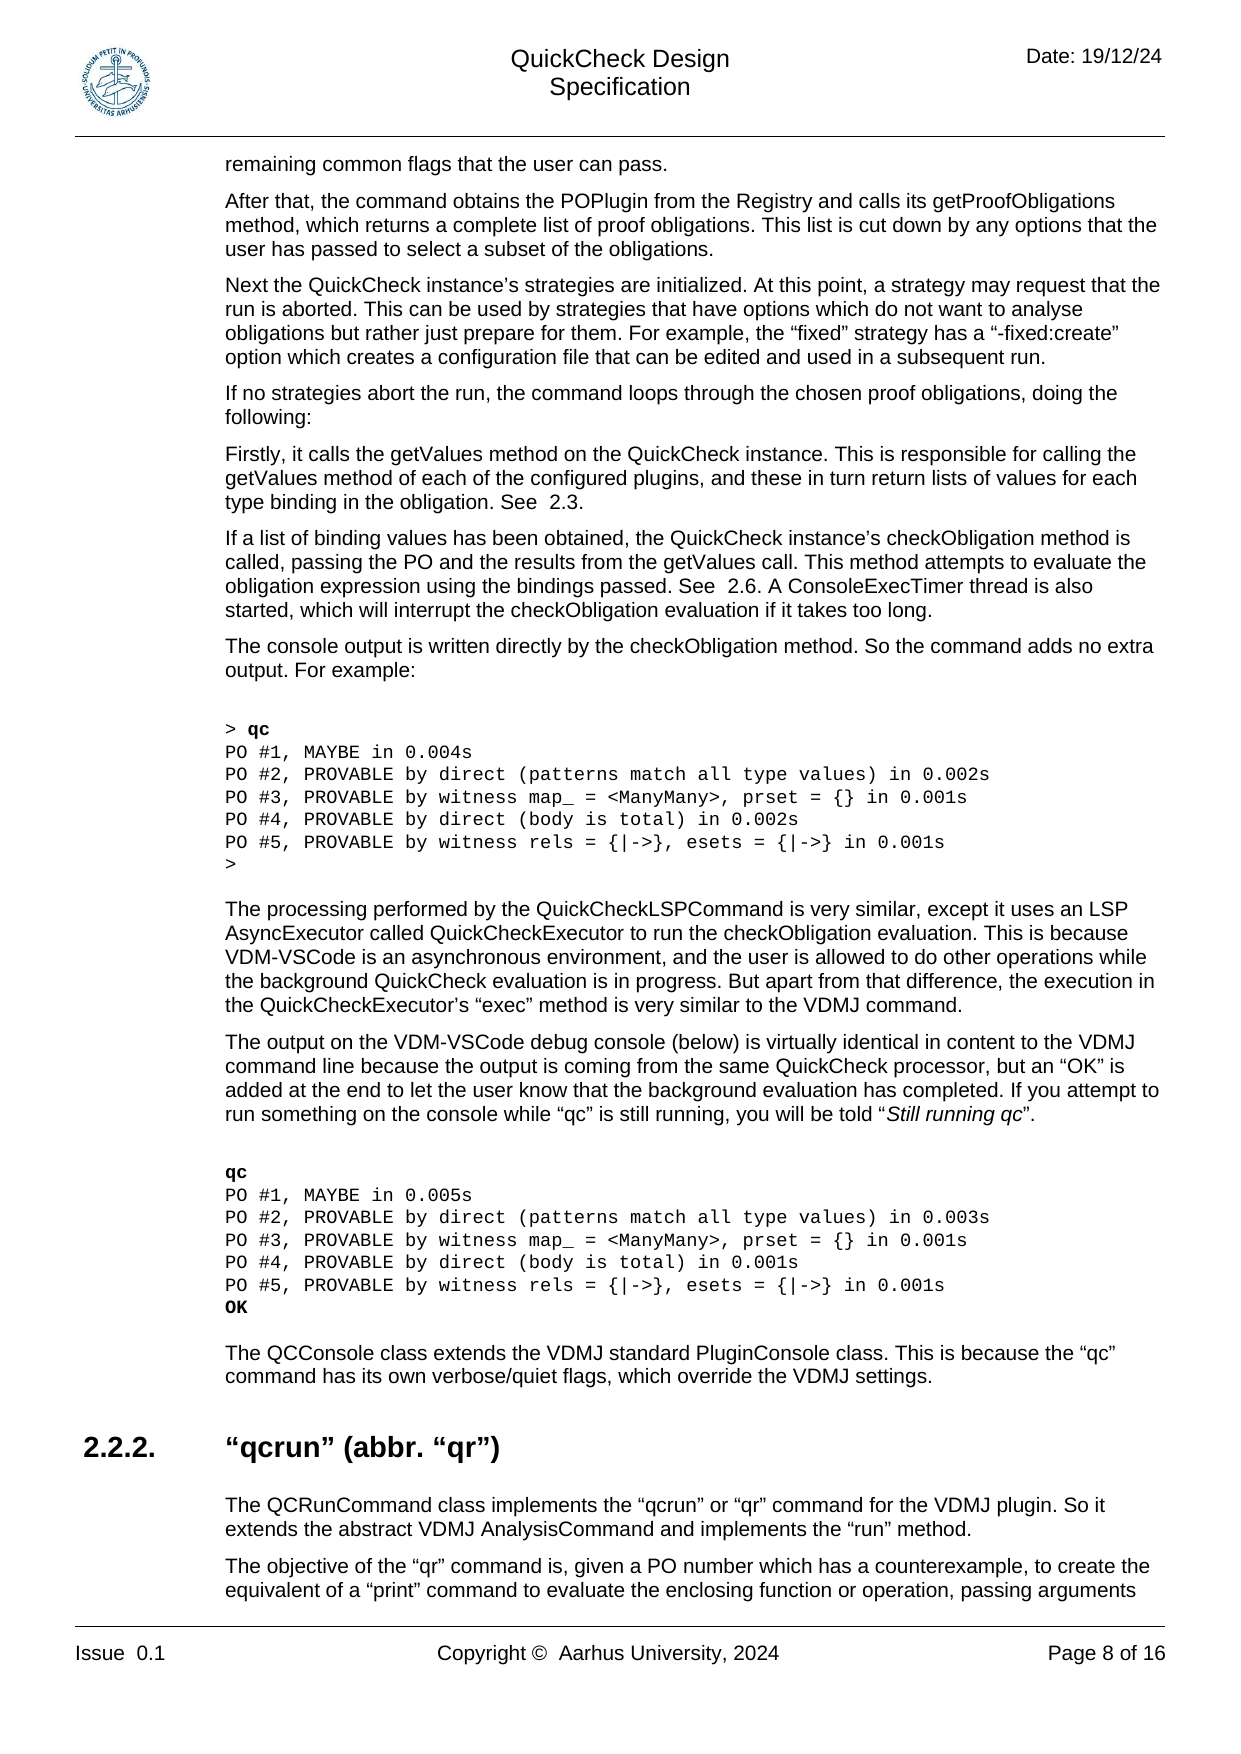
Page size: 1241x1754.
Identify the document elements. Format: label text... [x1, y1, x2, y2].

text PO #4, PROVABLE by direct (body is total) in 0.002s [225, 808, 1165, 830]
text If no strategies abort the run, the command loops through the chosen proof obligations, doing the following: [225, 382, 1165, 429]
text > qc [225, 718, 1165, 740]
text PO #3, PROVABLE by witness map_ = <ManyMany>, prset = {} in 0.001s [225, 1228, 1165, 1251]
text The output on the VDM-VSCode debug console (below) is virtually identical in content to the VDMJ command line because the output is coming from the same QuickCheck processor, but an “OK” is added at the end to let the user know that the background evaluation has completed. If you attempt to run something on the console while “qc” is still running, you will be told “Still running qc”. [225, 1030, 1165, 1126]
text The console output is written directly by the checkObligation method. So the command adds no extra output. For example: [225, 635, 1165, 683]
text remaining common flags that the user can pass. [225, 152, 1165, 176]
text PO #5, PROVABLE by witness rels = {|->}, esets = {|->} in 0.001s [225, 1273, 1165, 1296]
text If a list of binding values has been obtained, the QuickCheck instance’s checkObligation method is called, passing the PO and the results from the getValues call. This method attempts to evaluate the obligation expression using the bindings passed. See 2.6. A ConsoleExecTimer thread is also started, which will interrupt the checkObligation evaluation if it takes too long. [225, 526, 1165, 622]
text The QCRunCommand class implements the “qcrun” or “qr” command for the VDMJ plugin. So it extends the abstract VDMJ AnalysisCommand and implements the “run” method. [225, 1494, 1165, 1542]
text PO #2, PROVABLE by direct (patterns match all type values) in 0.002s [225, 763, 1165, 785]
text > [225, 853, 1165, 875]
text qc [225, 1161, 1165, 1183]
text PO #3, PROVABLE by witness map_ = <ManyMany>, prset = {} in 0.001s [225, 785, 1165, 808]
text PO #1, MAYBE in 0.004s [225, 740, 1165, 763]
picture [78, 44, 153, 120]
text The processing performed by the QuickCheckLSPCommand is very similar, except it uses an LSP AsyncExecutor called QuickCheckExecutor to run the checkObligation evaluation. This is because VDM-VSCode is an asynchronous environment, and the user is allowed to do other operations while the background QuickCheck evaluation is in progress. But apart from that difference, the execution in the QuickCheckExecutor’s “exec” method is very similar to the VDMJ command. [225, 898, 1165, 1017]
text After that, the command obtains the POPlugin from the Registry and calls its getProofObligations method, which returns a complete list of proof obligations. This list is cut down by any options that the user has passed to select a subset of the obligations. [225, 189, 1165, 261]
text OK [225, 1296, 1165, 1318]
text Firstly, it calls the getValues method on the QuickCheck instance. This is responsible for calling the getValues method of each of the configured plugins, and these in turn return lists of values for each type binding in the obligation. See 2.3. [225, 442, 1165, 514]
text PO #4, PROVABLE by direct (body is total) in 0.001s [225, 1251, 1165, 1273]
text The objective of the “qr” command is, given a PO number which has a counterexample, to create the equivalent of a “print” command to evaluate the enclosing function or operation, passing arguments [225, 1554, 1165, 1602]
subtitle “qcrun” (abbr. “qr”) [75, 1431, 1165, 1464]
text The QCConsole class extends the VDMJ standard PluginConsole class. This is because the “qc” command has its own verbose/quiet flags, which override the VDMJ settings. [225, 1341, 1165, 1389]
text PO #2, PROVABLE by direct (patterns match all type values) in 0.003s [225, 1206, 1165, 1228]
text Next the QuickCheck instance’s strategies are initialized. At this point, a strategy may request that the run is aborted. This can be used by strategies that have options which do not want to analyse obligations but rather just prepare for them. For example, the “fixed” strategy has a “-fixed:create” option which creates a configuration file that can be edited and used in a subsequent run. [225, 273, 1165, 369]
text PO #5, PROVABLE by witness rels = {|->}, esets = {|->} in 0.001s [225, 830, 1165, 853]
text PO #1, MAYBE in 0.005s [225, 1183, 1165, 1206]
